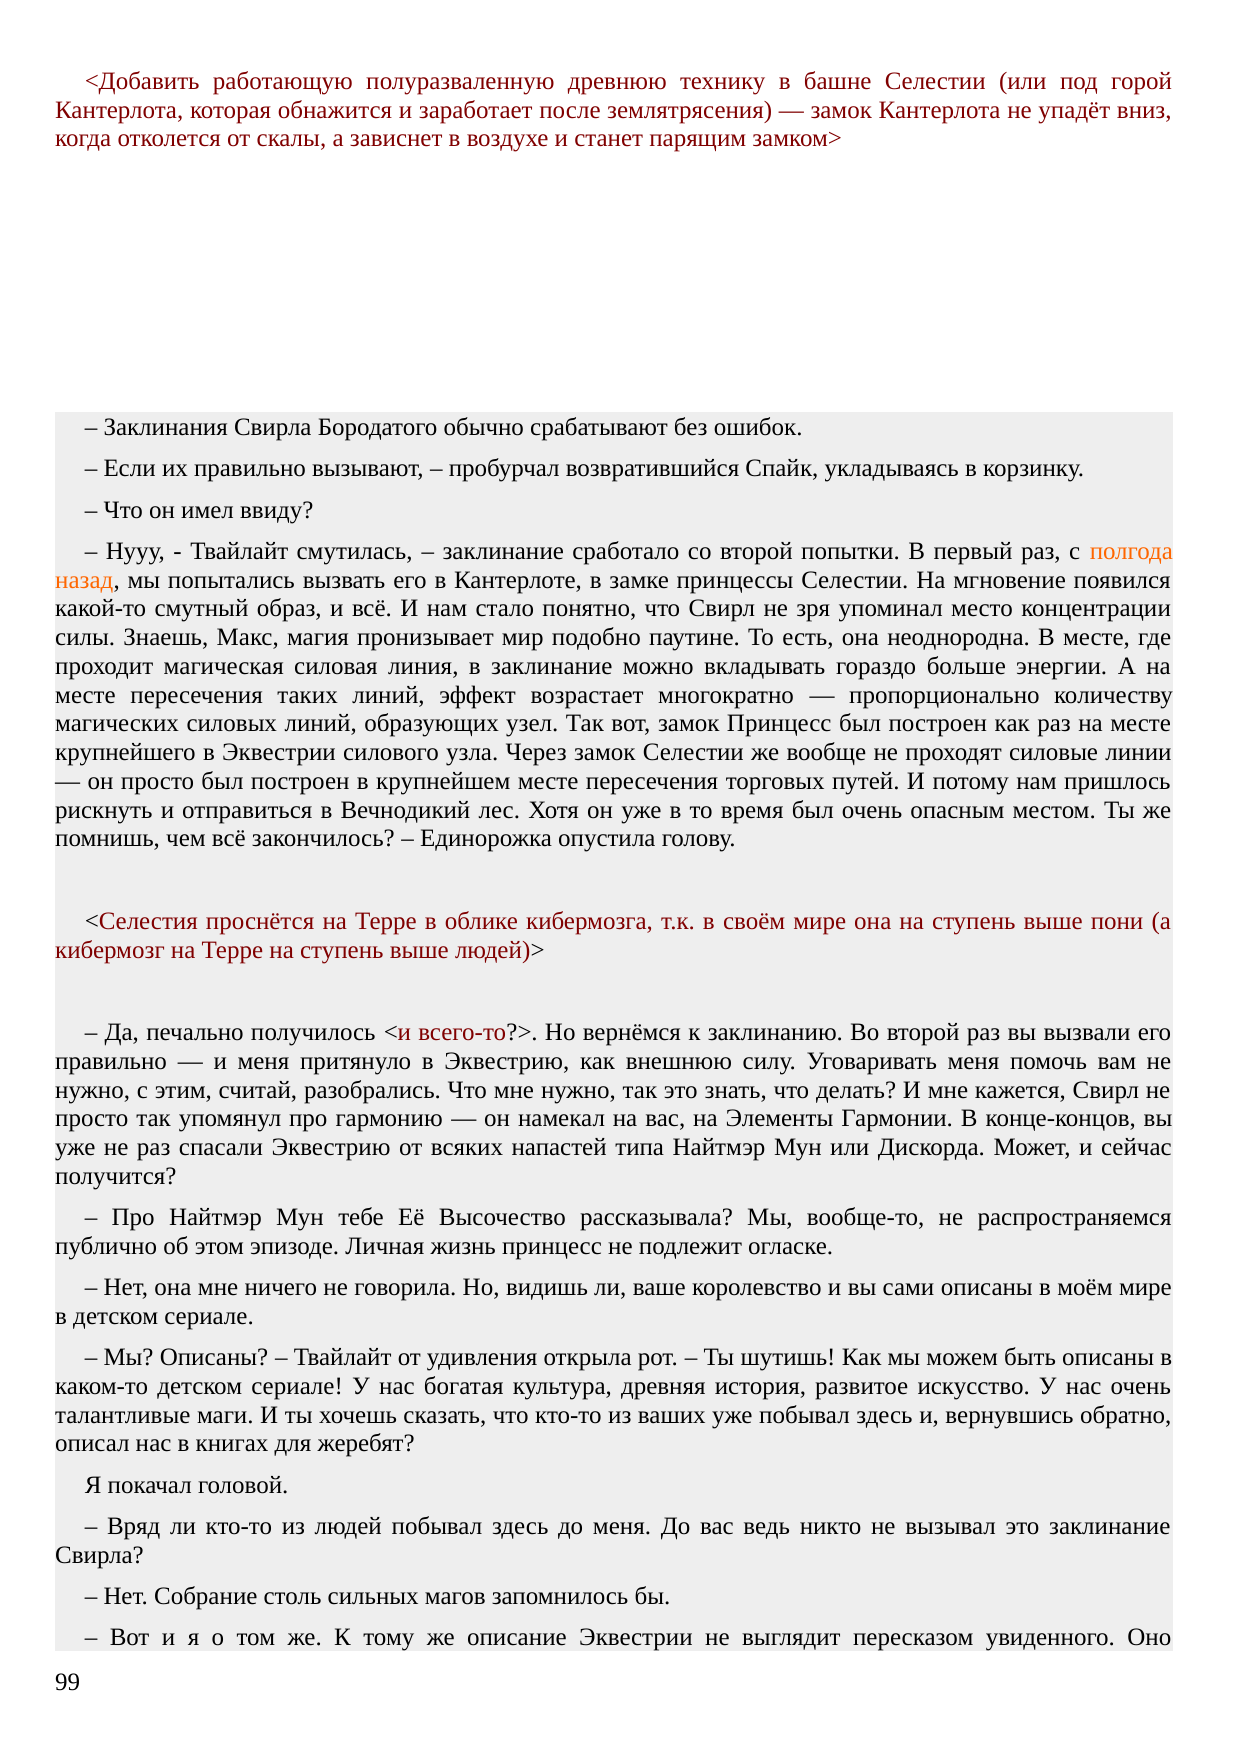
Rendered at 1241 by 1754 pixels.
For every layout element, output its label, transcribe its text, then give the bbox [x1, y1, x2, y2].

text – Вот и я о том же. К тому же описание Эквестрии не выглядит пересказом увиденного. Оно [55, 1622, 1173, 1651]
text – Вряд ли кто-то из людей побывал здесь до меня. До вас ведь никто не вызывал это заклинание Свирла? [55, 1511, 1173, 1568]
text – Заклинания Свирла Бородатого обычно срабатывают без ошибок. [55, 412, 1173, 441]
text <Добавить работающую полуразваленную древнюю технику в башне Селестии (или под горой Кантерлота, которая обнажится и заработает после землятрясения) — замок Кантерлота не упадёт вниз, когда отколется от скалы, а зависнет в воздухе и станет парящим замком> [55, 66, 1173, 152]
text – Про Найтмэр Мун тебе Её Высочество рассказывала? Мы, вообще-то, не распространяемся публично об этом эпизоде. Личная жизнь принцесс не подлежит огласке. [55, 1202, 1173, 1260]
text – Мы? Описаны? – Твайлайт от удивления открыла рот. – Ты шутишь! Как мы можем быть описаны в каком-то детском сериале! У нас богатая культура, древняя история, развитое искусство. У нас очень талантливые маги. И ты хочешь сказать, что кто-то из ваших уже побывал здесь и, вернувшись обратно, описал нас в книгах для жеребят? [55, 1342, 1173, 1457]
text – Нет, она мне ничего не говорила. Но, видишь ли, ваше королевство и вы сами описаны в моём мире в детском сериале. [55, 1272, 1173, 1330]
text – Если их правильно вызывают, – пробурчал возвратившийся Спайк, укладываясь в корзинку. [55, 453, 1173, 482]
text <Селестия проснётся на Терре в облике кибермозга, т.к. в своём мире она на ступень выше пони (а кибермозг на Терре на ступень выше людей)> [55, 906, 1173, 963]
text – Да, печально получилось <и всего-то?>. Но вернёмся к заклинанию. Во второй раз вы вызвали его правильно — и меня притянуло в Эквестрию, как внешнюю силу. Уговаривать меня помочь вам не нужно, с этим, считай, разобрались. Что мне нужно, так это знать, что делать? И мне кажется, Свирл не просто так упомянул про гармонию — он намекал на вас, на Элементы Гармонии. В конце-концов, вы уже не раз спасали Эквестрию от всяких напастей типа Найтмэр Мун или Дискорда. Может, и сейчас получится? [55, 1017, 1173, 1190]
text – Что он имел ввиду? [55, 495, 1173, 523]
text Я покачал головой. [55, 1470, 1173, 1498]
text – Нет. Собрание столь сильных магов запомнилось бы. [55, 1581, 1173, 1610]
text – Нууу, - Твайлайт смутилась, – заклинание сработало со второй попытки. В первый раз, с полгода назад, мы попытались вызвать его в Кантерлоте, в замке принцессы Селестии. На мгновение появился какой-то смутный образ, и всё. И нам стало понятно, что Свирл не зря упоминал место концентрации силы. Знаешь, Макс, магия пронизывает мир подобно паутине. То есть, она неоднородна. В месте, где проходит магическая силовая линия, в заклинание можно вкладывать гораздо больше энергии. А на месте пересечения таких линий, эффект возрастает многократно — пропорционально количеству магических силовых линий, образующих узел. Так вот, замок Принцесс был построен как раз на месте крупнейшего в Эквестрии силового узла. Через замок Селестии же вообще не проходят силовые линии — он просто был построен в крупнейшем месте пересечения торговых путей. И потому нам пришлось рискнуть и отправиться в Вечнодикий лес. Хотя он уже в то время был очень опасным местом. Ты же помнишь, чем всё закончилось? – Единорожка опустила голову. [55, 536, 1173, 852]
